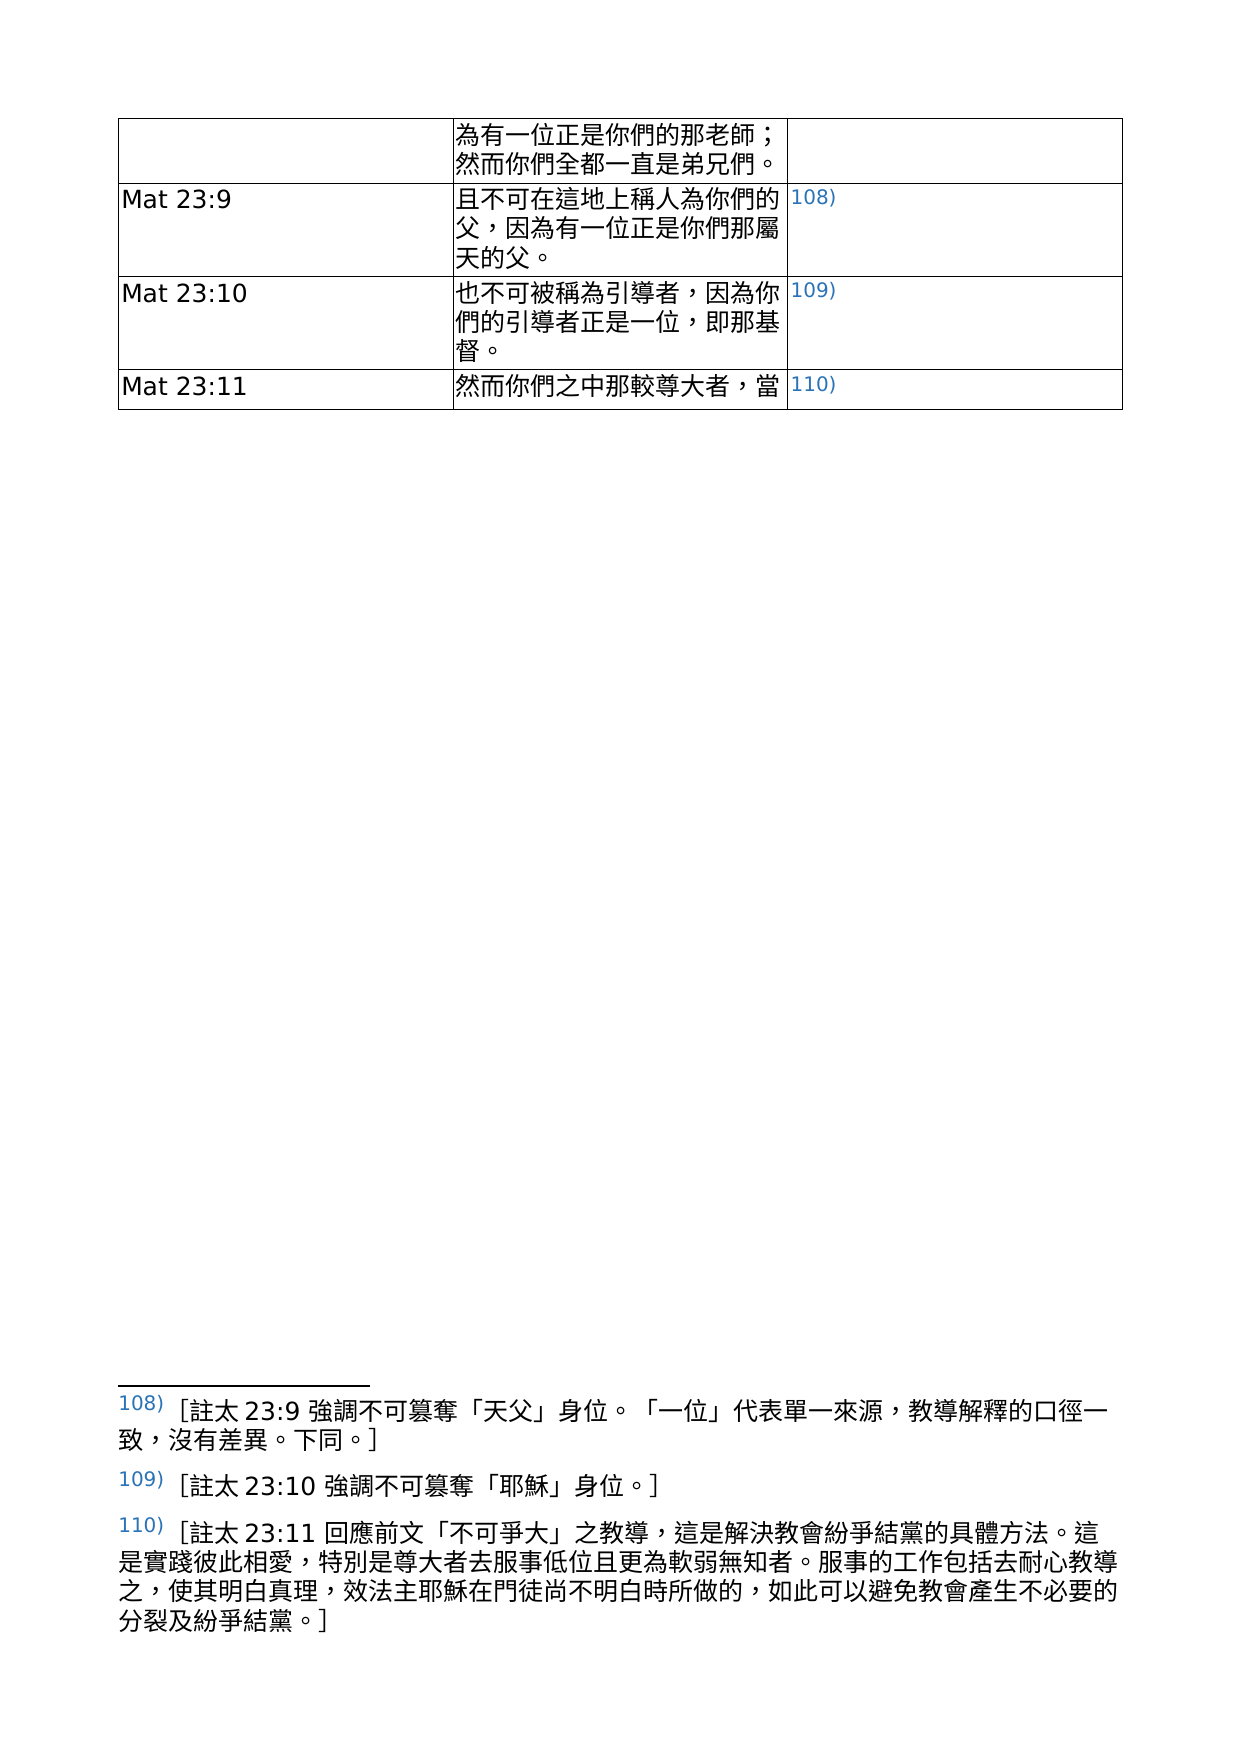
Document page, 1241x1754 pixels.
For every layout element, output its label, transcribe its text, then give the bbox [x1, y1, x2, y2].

table_cell 且不可在這地上稱人為你們的父，因為有一位正是你們那屬天的父。 [454, 184, 787, 276]
table_cell [788, 370, 1122, 409]
table_cell [788, 277, 1122, 369]
table_cell Mat 23:11 [119, 370, 453, 409]
table_cell 也不可被稱為引導者，因為你們的引導者正是一位，即那基督。 [454, 277, 787, 369]
table_cell [788, 184, 1122, 276]
table_cell [788, 119, 1122, 182]
table_cell [119, 119, 453, 182]
table_cell 然而你們之中那較尊大者，當 [454, 370, 787, 409]
table_cell Mat 23:9 [119, 184, 453, 276]
table_cell 為有一位正是你們的那老師；然而你們全都一直是弟兄們。 [454, 119, 787, 182]
table_cell Mat 23:10 [119, 277, 453, 369]
